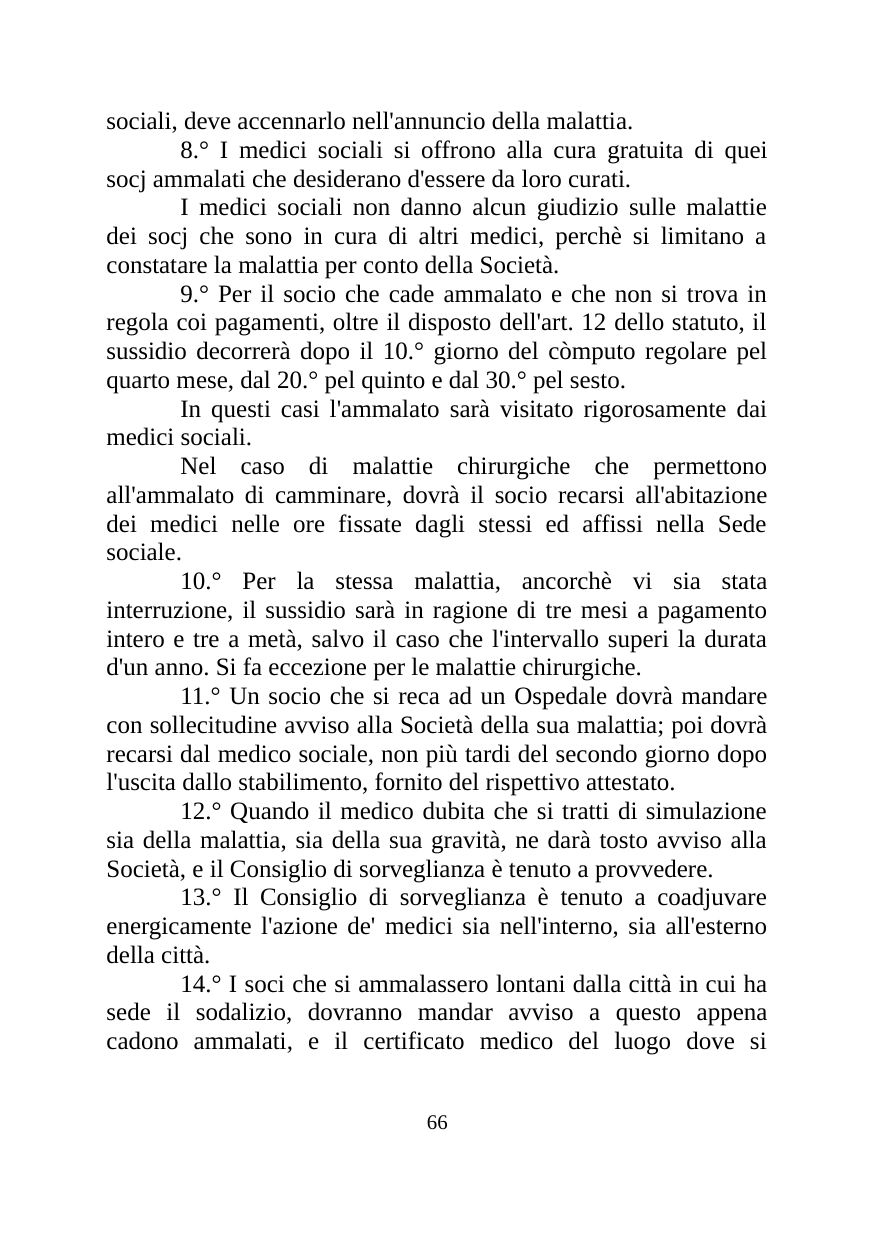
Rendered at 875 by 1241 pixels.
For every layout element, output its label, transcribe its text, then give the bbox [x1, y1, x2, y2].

text 12.° Quando il medico dubita che si tratti di simulazione sia della malattia, sia della sua gravità, ne darà tosto avviso alla Società, e il Consiglio di sorveglianza è tenuto a provvedere. [106, 796, 768, 882]
text 8.° I medici sociali si offrono alla cura gratuita di quei socj ammalati che desiderano d'essere da loro curati. [106, 135, 768, 192]
text I medici sociali non danno alcun giudizio sulle malattie dei socj che sono in cura di altri medici, perchè si limitano a constatare la malattia per conto della Società. [106, 192, 768, 279]
text 13.° Il Consiglio di sorveglianza è tenuto a coadjuvare energicamente l'azione de' medici sia nell'interno, sia all'esterno della città. [106, 882, 768, 969]
text 10.° Per la stessa malattia, ancorchè vi sia stata interruzione, il sussidio sarà in ragione di tre mesi a pagamento intero e tre a metà, salvo il caso che l'intervallo superi la durata d'un anno. Si fa eccezione per le malattie chirurgiche. [106, 566, 768, 681]
text 9.° Per il socio che cade ammalato e che non si trova in regola coi pagamenti, oltre il disposto dell'art. 12 dello statuto, il sussidio decorrerà dopo il 10.° giorno del còmputo regolare pel quarto mese, dal 20.° pel quinto e dal 30.° pel sesto. [106, 279, 768, 394]
text Nel caso di malattie chirurgiche che permettono all'ammalato di camminare, dovrà il socio recarsi all'abitazione dei medici nelle ore fissate dagli stessi ed affissi nella Sede sociale. [106, 451, 768, 566]
text 11.° Un socio che si reca ad un Ospedale dovrà mandare con sollecitudine avviso alla Società della sua malattia; poi dovrà recarsi dal medico sociale, non più tardi del secondo giorno dopo l'uscita dallo stabilimento, fornito del rispettivo attestato. [106, 681, 768, 796]
text In questi casi l'ammalato sarà visitato rigorosamente dai medici sociali. [106, 394, 768, 451]
text sociali, deve accennarlo nell'annuncio della malattia. [106, 106, 768, 135]
text 14.° I soci che si ammalassero lontani dalla città in cui ha sede il sodalizio, dovranno mandar avviso a questo appena cadono ammalati, e il certificato medico del luogo dove si [106, 969, 768, 1055]
